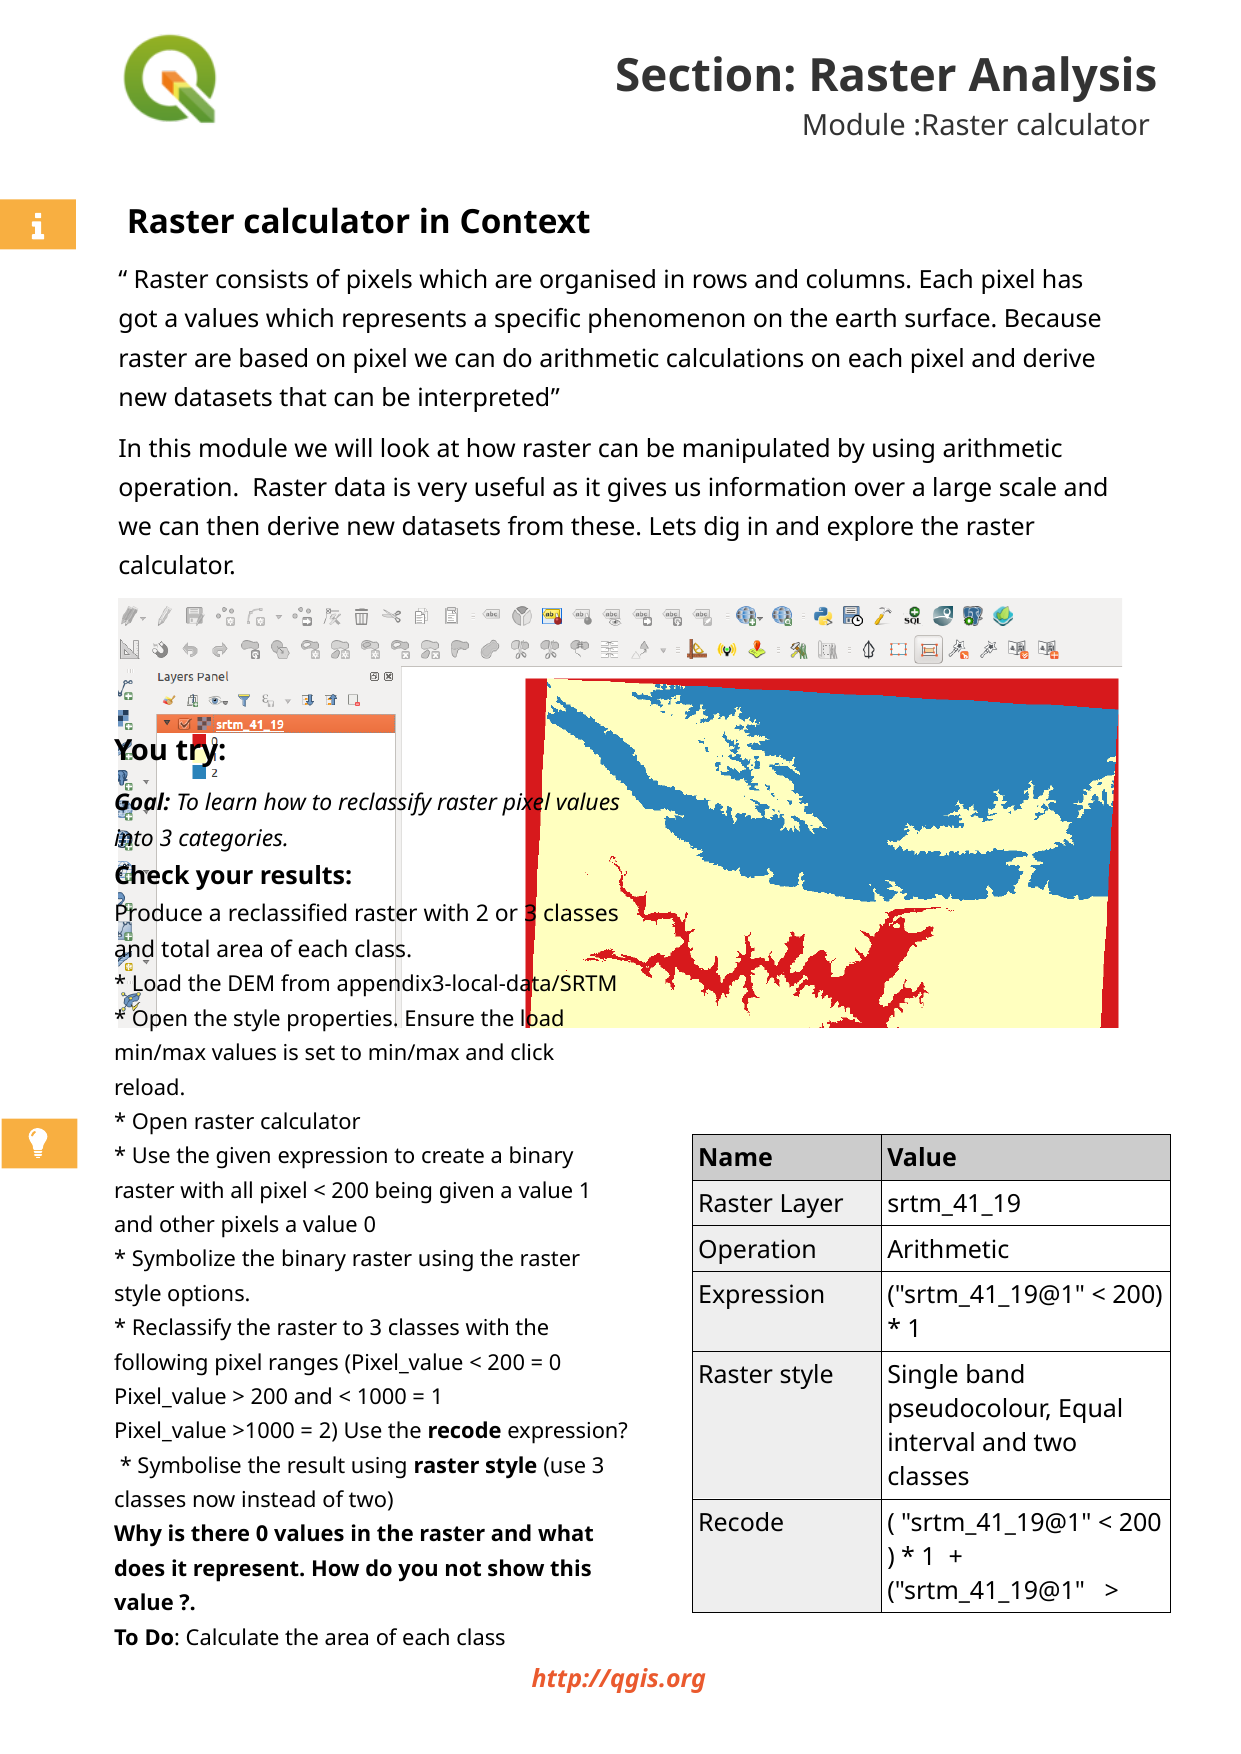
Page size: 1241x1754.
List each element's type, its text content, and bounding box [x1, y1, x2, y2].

table_cell Raster style [693, 1352, 881, 1498]
picture [152, 1016, 158, 1025]
subtitle Raster calculator in Context [118, 198, 1122, 243]
table_cell ("srtm_41_19@1" < 200) * 1 [882, 1272, 1170, 1351]
picture [122, 31, 218, 127]
table_header Name [693, 1135, 881, 1180]
table_cell Recode [693, 1500, 881, 1612]
table_cell ( "srtm_41_19@1" < 200 ) * 1 + ("srtm_41_19@1" > [882, 1500, 1170, 1612]
table_cell Operation [693, 1226, 881, 1271]
text In this module we will look at how raster can be manipulated by using arithmetic operation. Raster data is very useful as it gives us information over a large scale and we can then derive new datasets from these. Lets dig in and explore the raster calculator. [118, 430, 1122, 582]
table_cell Arithmetic [882, 1226, 1170, 1271]
text “ Raster consists of pixels which are organised in rows and columns. Each pixel has got a values which represents a specific phenomenon on the earth surface. Because raster are based on pixel we can do arithmetic calculations on each pixel and derive new datasets that can be interpreted” [118, 262, 1122, 413]
picture [118, 598, 1123, 1028]
table_cell srtm_41_19 [882, 1181, 1170, 1225]
picture [118, 906, 125, 913]
table_cell Single band pseudocolour, Equal interval and two classes [882, 1352, 1170, 1498]
picture [290, 1016, 296, 1025]
table_header Value [882, 1135, 1170, 1180]
table_cell Raster Layer [693, 1181, 881, 1225]
picture [325, 1016, 331, 1025]
table_cell Expression [693, 1272, 881, 1351]
